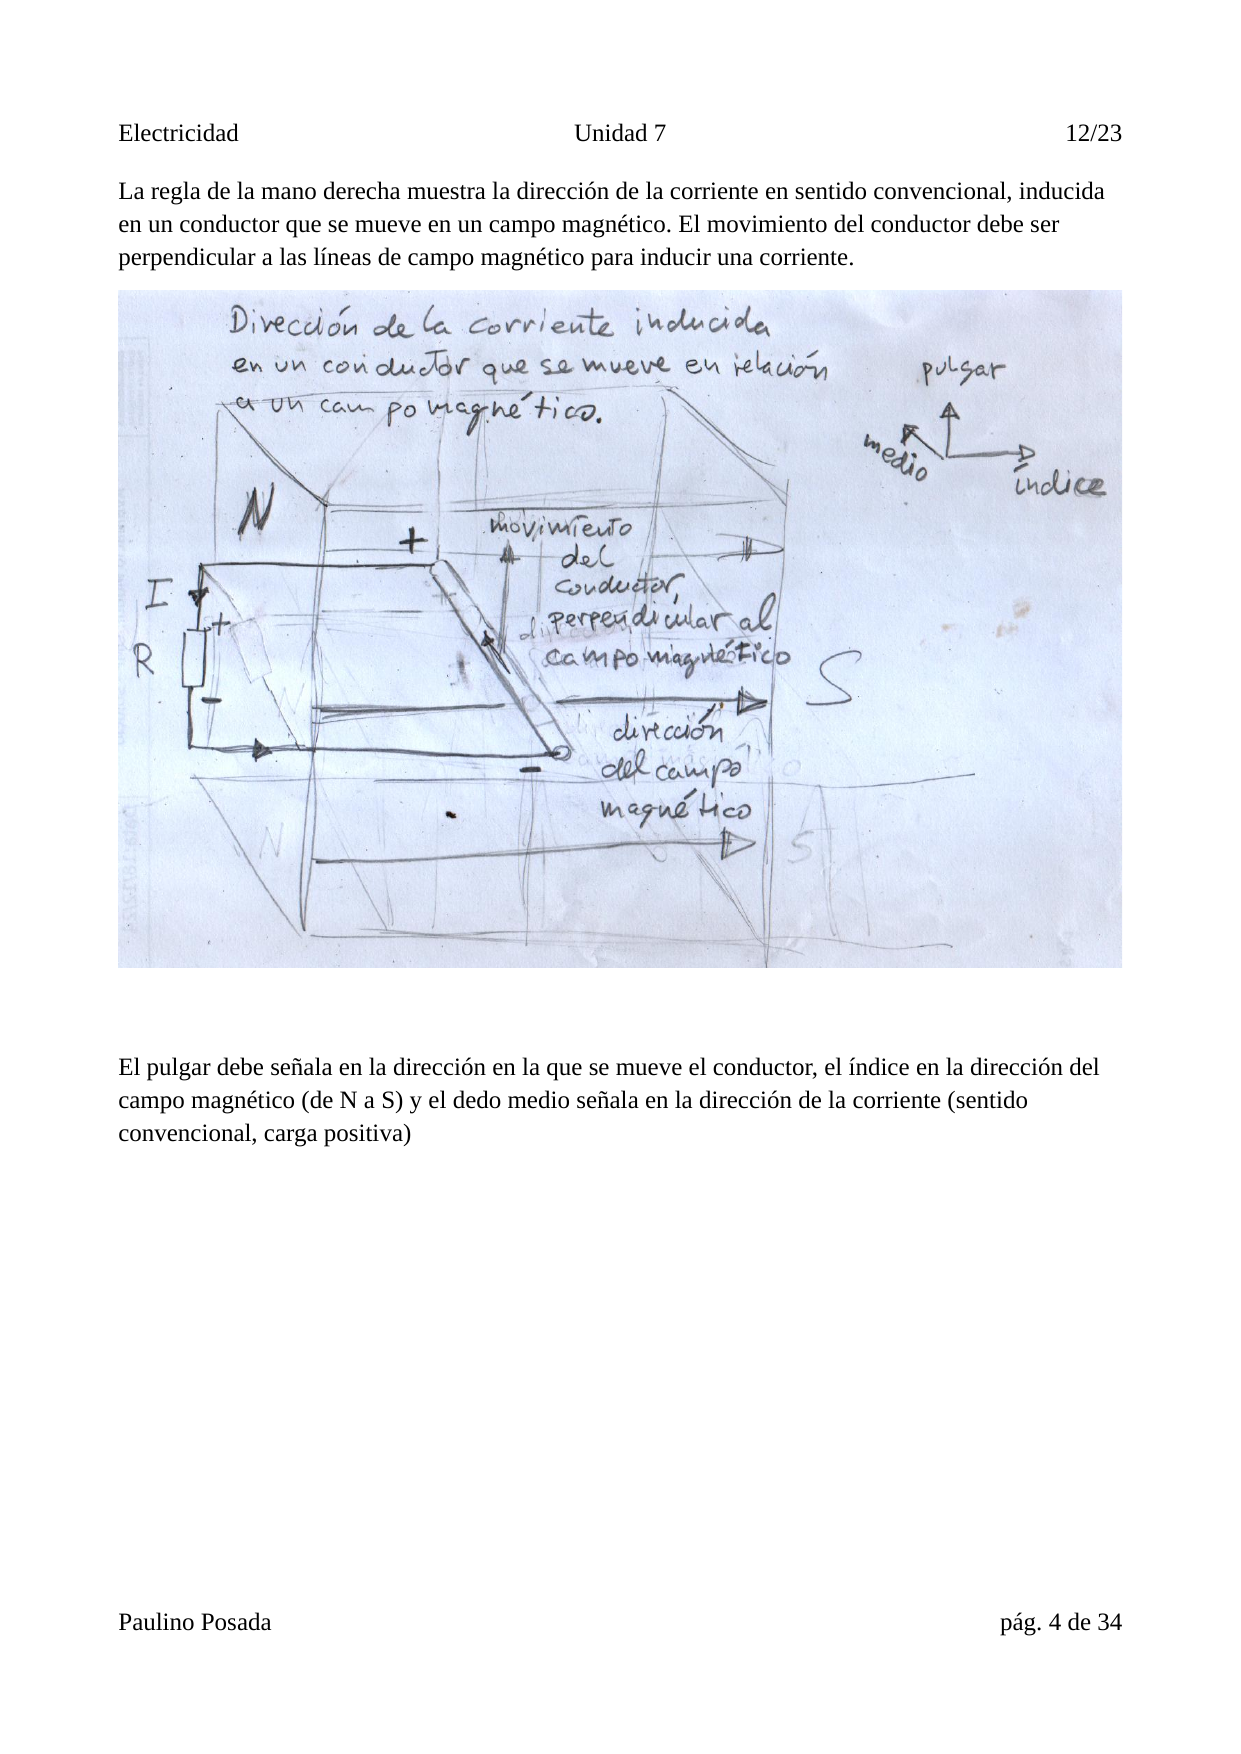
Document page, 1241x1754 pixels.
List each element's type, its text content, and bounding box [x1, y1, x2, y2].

picture [118, 290, 1123, 968]
text El pulgar debe señala en la dirección en la que se mueve el conductor, el índice en la dirección del campo magnético (de N a S) y el dedo medio señala en la dirección de la corriente (sentido convencional, carga positiva) [118, 1052, 1122, 1146]
text La regla de la mano derecha muestra la dirección de la corriente en sentido convencional, inducida en un conductor que se mueve en un campo magnético. El movimiento del conductor debe ser perpendicular a las líneas de campo magnético para inducir una corriente. [118, 176, 1122, 271]
